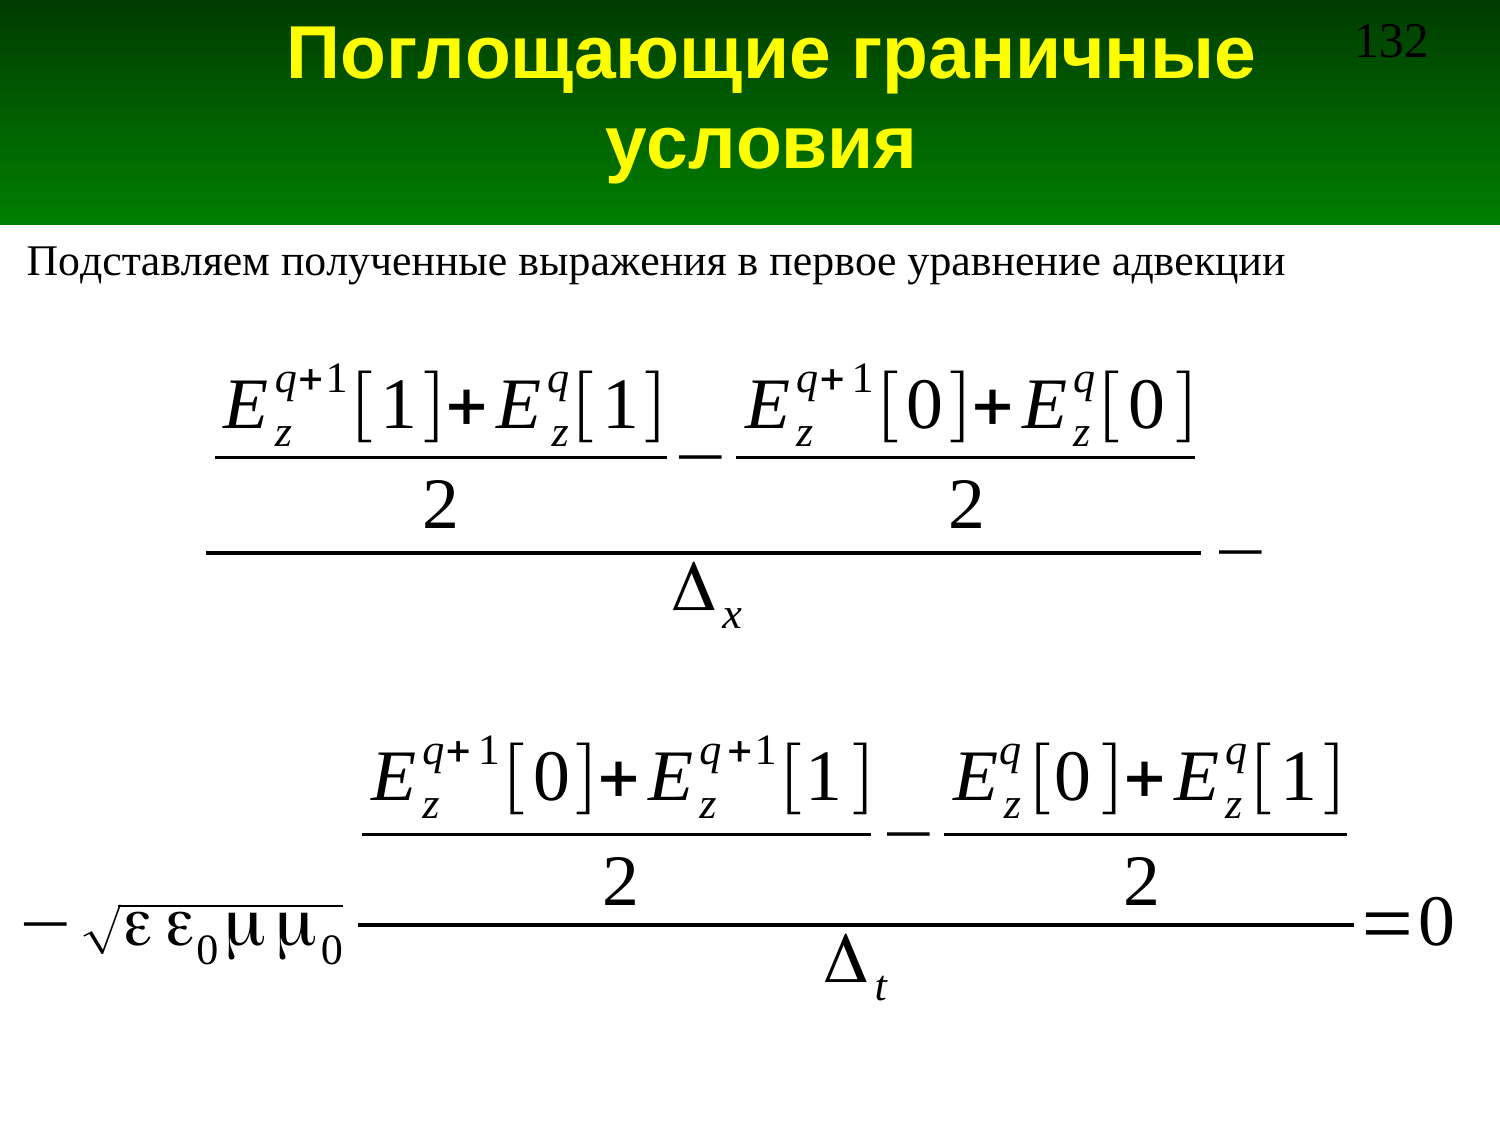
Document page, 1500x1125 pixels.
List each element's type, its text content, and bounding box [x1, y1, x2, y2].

chart [0, 351, 1477, 1010]
text_box Подставляем полученные выражения в первое уравнение адвекции [11, 224, 1356, 300]
title Поглощающие граничные условия [123, 0, 1399, 192]
